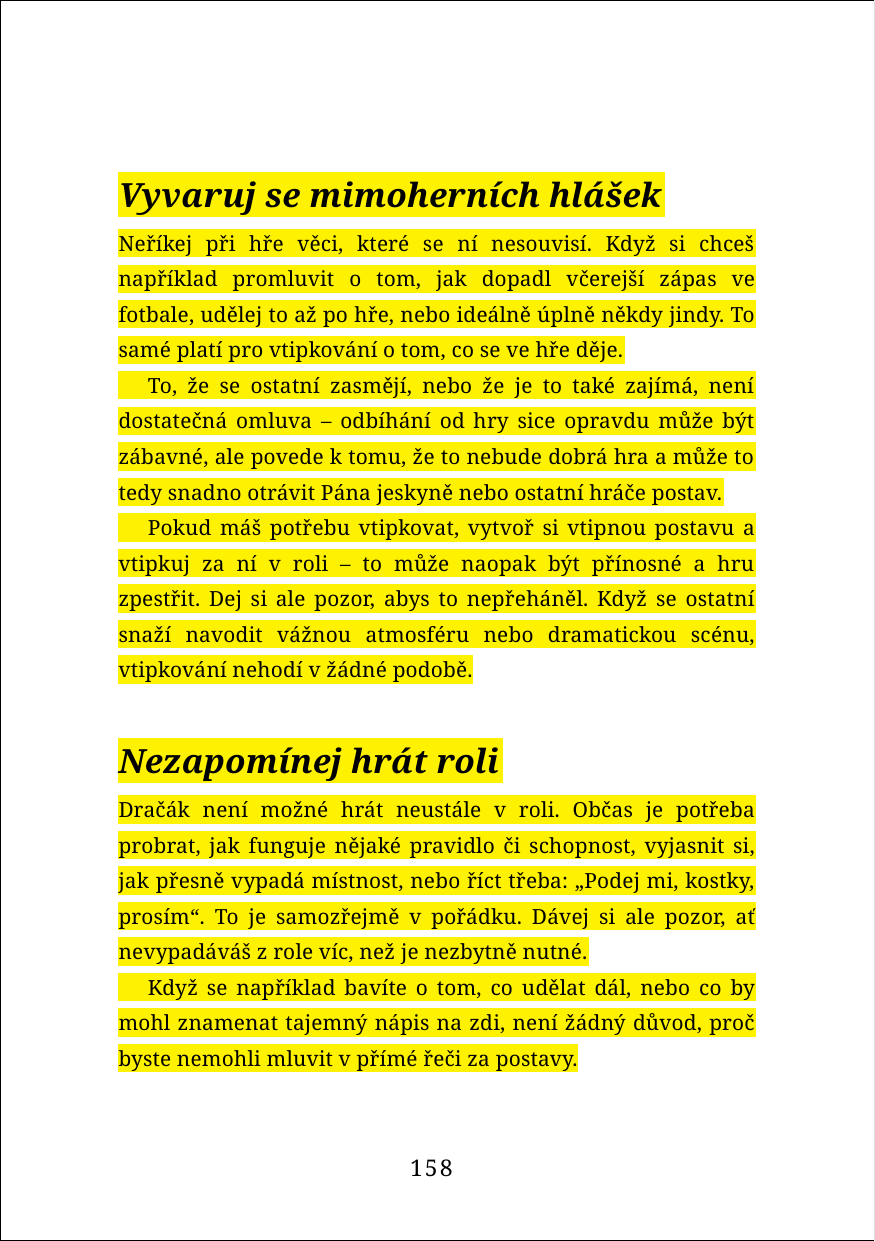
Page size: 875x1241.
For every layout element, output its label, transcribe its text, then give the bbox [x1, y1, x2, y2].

text Neříkej při hře věci, které se ní nesouvisí. Když si chceš například promluvit o tom, jak dopadl včerejší zápas ve fotbale, udělej to až po hře, nebo ideálně úplně někdy jindy. To samé platí pro vtipkování o tom, co se ve hře děje. To, že se ostatní zasmějí, nebo že je to také zajímá, není dostatečná omluva – odbíhání od hry sice opravdu může být zábavné, ale povede k tomu, že to nebude dobrá hra a může to tedy snadno otrávit Pána jeskyně nebo ostatní hráče postav. Pokud máš potřebu vtipkovat, vytvoř si vtipnou postavu a vtipkuj za ní v roli – to může naopak být přínosné a hru zpestřit. Dej si ale pozor, abys to nepřeháněl. Když se ostatní snaží navodit vážnou atmosféru nebo dramatickou scénu, vtipkování nehodí v žádné podobě. [118, 229, 756, 684]
text Dračák není možné hrát neustále v roli. Občas je potřeba probrat, jak funguje nějaké pravidlo či schopnost, vyjasnit si, jak přesně vypadá místnost, nebo říct třeba: „Podej mi, kostky, prosím“. To je samozřejmě v pořádku. Dávej si ale pozor, ať nevypadáváš z role víc, než je nezbytně nutné. Když se například bavíte o tom, co udělat dál, nebo co by mohl znamenat tajemný nápis na zdi, není žádný důvod, proč byste nemohli mluvit v přímé řeči za postavy. [118, 795, 756, 1072]
subtitle Nezapomínej hrát roli [118, 738, 756, 783]
subtitle Vyvaruj se mimoherních hlášek [118, 172, 756, 217]
